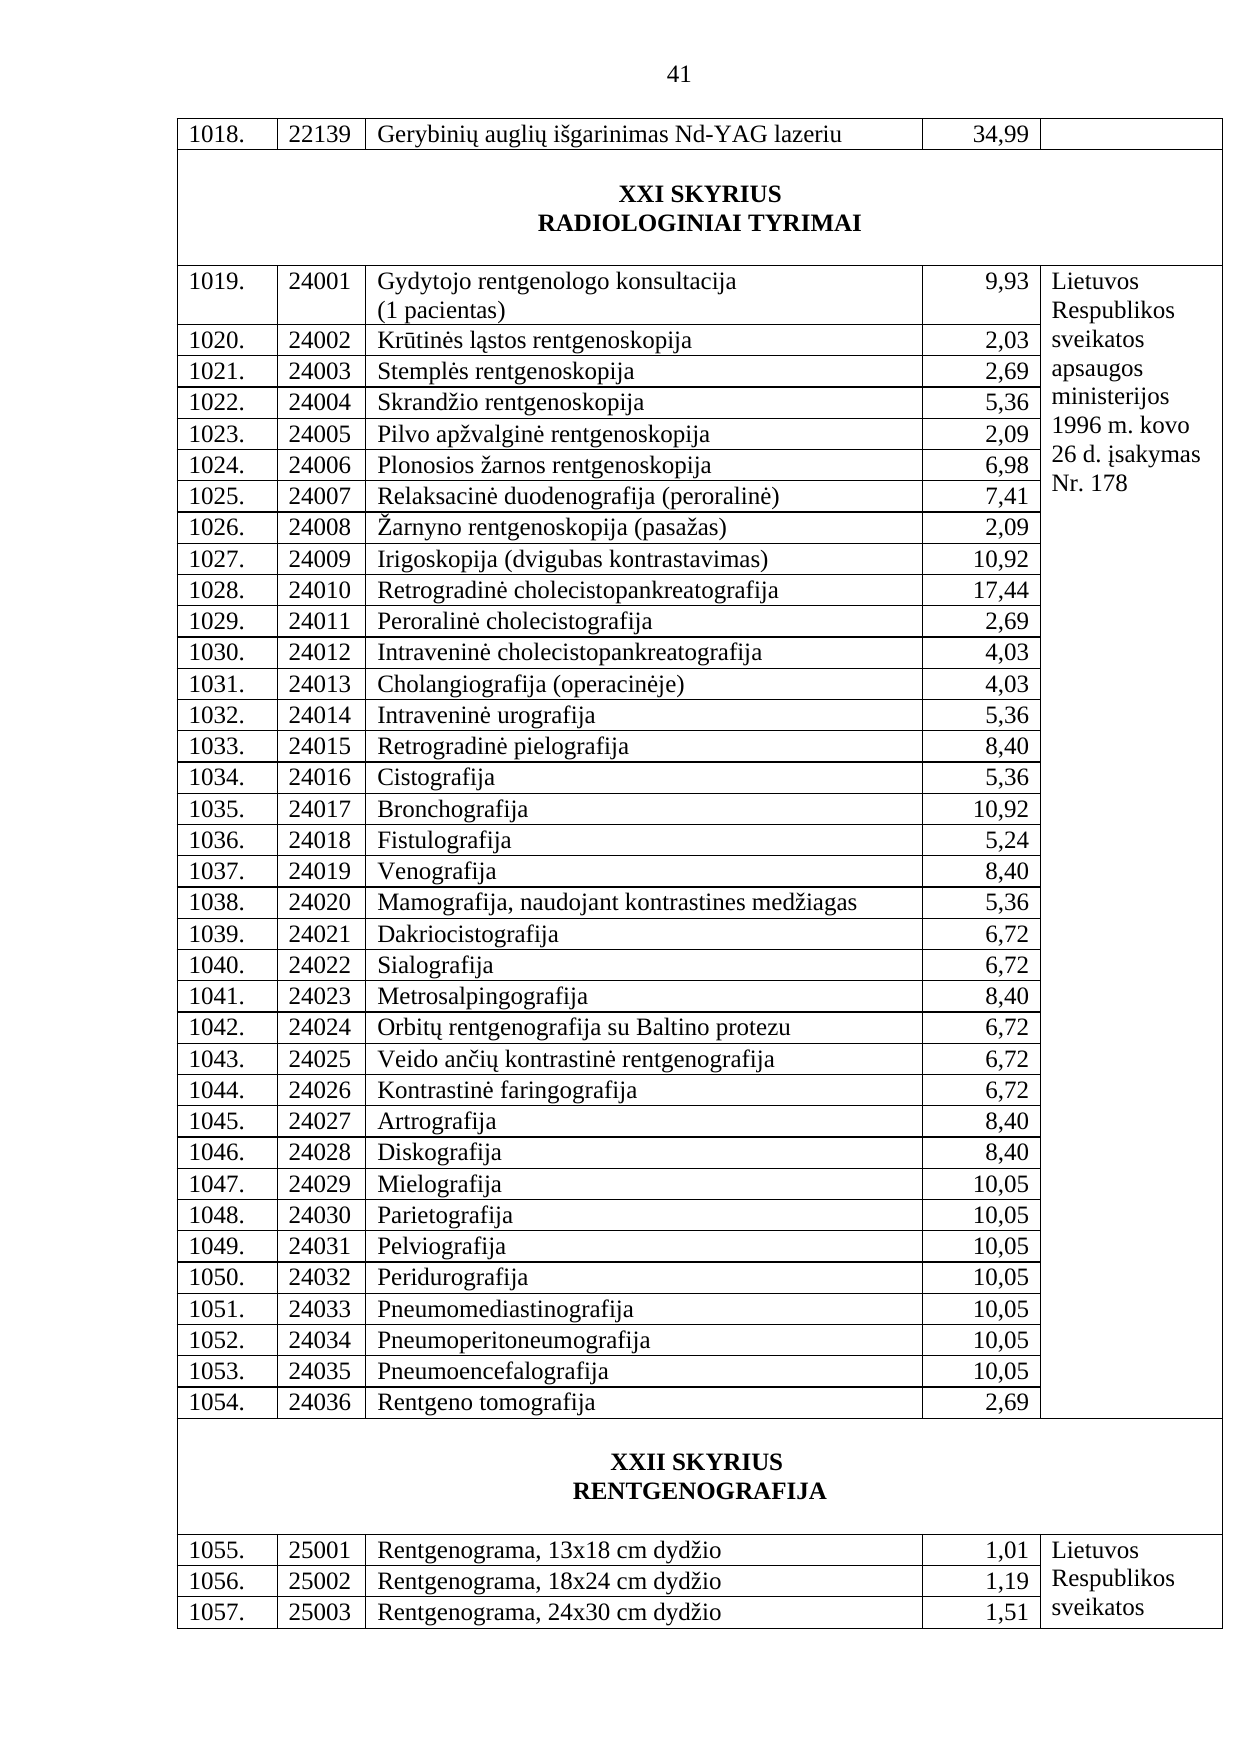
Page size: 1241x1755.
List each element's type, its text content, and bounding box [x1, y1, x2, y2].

table_cell 24011 [278, 606, 365, 636]
table_cell 10,05 [923, 1169, 1040, 1199]
table_cell 1042. [178, 1013, 277, 1043]
table_cell 1046. [178, 1138, 277, 1168]
table_cell Žarnyno rentgenoskopija (pasažas) [366, 513, 922, 543]
table_cell 7,41 [923, 481, 1040, 511]
table_cell 8,40 [923, 1106, 1040, 1136]
table_cell 1034. [178, 763, 277, 793]
table_cell Rentgenograma, 24x30 cm dydžio [366, 1597, 922, 1627]
table_cell Pelviografija [366, 1231, 922, 1261]
table_cell 9,93 [923, 266, 1040, 324]
table_cell 2,69 [923, 1388, 1040, 1418]
table_cell 1021. [178, 356, 277, 386]
table_cell 1057. [178, 1597, 277, 1627]
table_cell 24021 [278, 919, 365, 949]
table_cell Stemplės rentgenoskopija [366, 356, 922, 386]
table_cell 1037. [178, 856, 277, 886]
table_cell Retrogradinė pielografija [366, 731, 922, 761]
table_cell 2,69 [923, 356, 1040, 386]
table_cell 2,03 [923, 325, 1040, 355]
table_cell 24030 [278, 1200, 365, 1230]
table_cell 1032. [178, 700, 277, 730]
table_cell 1035. [178, 794, 277, 824]
table_cell 5,36 [923, 888, 1040, 918]
table_cell 1045. [178, 1106, 277, 1136]
table_cell 8,40 [923, 731, 1040, 761]
table_cell 1029. [178, 606, 277, 636]
table_cell 24005 [278, 419, 365, 449]
table_cell 24003 [278, 356, 365, 386]
table_cell 1027. [178, 544, 277, 574]
table_cell 24016 [278, 763, 365, 793]
table_cell Skrandžio rentgenoskopija [366, 388, 922, 418]
table_cell Retrogradinė cholecistopankreatografija [366, 575, 922, 605]
table_cell 24019 [278, 856, 365, 886]
table_cell 24031 [278, 1231, 365, 1261]
table_cell Lietuvos Respublikos sveikatos apsaugos ministerijos 1996 m. kovo 26 d. įsakymas Nr. 178 [1041, 266, 1222, 1418]
table_cell Peroralinė cholecistografija [366, 606, 922, 636]
table_cell 10,05 [923, 1325, 1040, 1355]
table_cell 10,92 [923, 544, 1040, 574]
table_cell 24007 [278, 481, 365, 511]
table_cell 1047. [178, 1169, 277, 1199]
table_cell 1018. [178, 119, 277, 149]
table_cell Diskografija [366, 1138, 922, 1168]
table_cell XXI SKYRIUS RADIOLOGINIAI TYRIMAI [178, 150, 1222, 265]
table_cell 24033 [278, 1294, 365, 1324]
table_cell 1041. [178, 981, 277, 1011]
table_cell 1054. [178, 1388, 277, 1418]
table_cell Cholangiografija (operacinėje) [366, 669, 922, 699]
table_cell 1043. [178, 1044, 277, 1074]
table_cell 1055. [178, 1535, 277, 1565]
table_cell 24004 [278, 388, 365, 418]
table_cell 1030. [178, 638, 277, 668]
table_cell Pneumomediastinografija [366, 1294, 922, 1324]
table_cell 5,36 [923, 700, 1040, 730]
table_cell 24009 [278, 544, 365, 574]
table_cell Mamografija, naudojant kontrastines medžiagas [366, 888, 922, 918]
table_cell 1023. [178, 419, 277, 449]
table_cell Fistulografija [366, 825, 922, 855]
table_cell 4,03 [923, 638, 1040, 668]
table_cell Rentgenograma, 18x24 cm dydžio [366, 1566, 922, 1596]
table_cell 1020. [178, 325, 277, 355]
table_cell 5,36 [923, 763, 1040, 793]
table_cell 10,92 [923, 794, 1040, 824]
table_cell 24018 [278, 825, 365, 855]
table_cell 24034 [278, 1325, 365, 1355]
table_cell Intraveninė urografija [366, 700, 922, 730]
table_cell 1028. [178, 575, 277, 605]
table_cell 10,05 [923, 1263, 1040, 1293]
table_cell 2,09 [923, 513, 1040, 543]
table_cell 1,51 [923, 1597, 1040, 1627]
table_cell 25001 [278, 1535, 365, 1565]
table_cell 24029 [278, 1169, 365, 1199]
table_cell 6,98 [923, 450, 1040, 480]
table_cell 2,09 [923, 419, 1040, 449]
table_cell 24032 [278, 1263, 365, 1293]
table_cell 1056. [178, 1566, 277, 1596]
table_cell 1052. [178, 1325, 277, 1355]
table_cell Cistografija [366, 763, 922, 793]
table_cell XXII SKYRIUS RENTGENOGRAFIJA [178, 1419, 1222, 1534]
table_cell Irigoskopija (dvigubas kontrastavimas) [366, 544, 922, 574]
table_cell Kontrastinė faringografija [366, 1075, 922, 1105]
table_cell 6,72 [923, 1013, 1040, 1043]
table_cell 24002 [278, 325, 365, 355]
table_cell 1038. [178, 888, 277, 918]
table_cell Metrosalpingografija [366, 981, 922, 1011]
table_cell Gerybinių auglių išgarinimas Nd-YAG lazeriu [366, 119, 922, 149]
table_cell Gydytojo rentgenologo konsultacija (1 pacientas) [366, 266, 922, 324]
table_cell Rentgenograma, 13x18 cm dydžio [366, 1535, 922, 1565]
table_cell 10,05 [923, 1294, 1040, 1324]
table_cell 1051. [178, 1294, 277, 1324]
table_cell Rentgeno tomografija [366, 1388, 922, 1418]
table_cell 1036. [178, 825, 277, 855]
table_cell 17,44 [923, 575, 1040, 605]
table_cell 24026 [278, 1075, 365, 1105]
table_cell 24027 [278, 1106, 365, 1136]
table_cell Orbitų rentgenografija su Baltino protezu [366, 1013, 922, 1043]
table_cell 1048. [178, 1200, 277, 1230]
table_cell 1,19 [923, 1566, 1040, 1596]
table_cell 8,40 [923, 981, 1040, 1011]
table_cell 24013 [278, 669, 365, 699]
table_cell [1041, 119, 1222, 149]
table_cell 8,40 [923, 1138, 1040, 1168]
table_cell Mielografija [366, 1169, 922, 1199]
table_cell Artrografija [366, 1106, 922, 1136]
table_cell 10,05 [923, 1356, 1040, 1386]
table_cell 24006 [278, 450, 365, 480]
table_cell 6,72 [923, 1044, 1040, 1074]
table_cell Veido ančių kontrastinė rentgenografija [366, 1044, 922, 1074]
table_cell Lietuvos Respublikos sveikatos [1041, 1535, 1222, 1627]
table_cell 24028 [278, 1138, 365, 1168]
table_cell 4,03 [923, 669, 1040, 699]
table_cell Dakriocistografija [366, 919, 922, 949]
table_cell Pilvo apžvalginė rentgenoskopija [366, 419, 922, 449]
table_cell Peridurografija [366, 1263, 922, 1293]
table_cell Pneumoperitoneumografija [366, 1325, 922, 1355]
table_cell Plonosios žarnos rentgenoskopija [366, 450, 922, 480]
table_cell 1022. [178, 388, 277, 418]
table_cell 24025 [278, 1044, 365, 1074]
table_cell Sialografija [366, 950, 922, 980]
table_cell 1049. [178, 1231, 277, 1261]
table_cell 34,99 [923, 119, 1040, 149]
table_cell 25003 [278, 1597, 365, 1627]
table_cell Pneumoencefalografija [366, 1356, 922, 1386]
table_cell 1033. [178, 731, 277, 761]
table_cell 24010 [278, 575, 365, 605]
table_cell Bronchografija [366, 794, 922, 824]
table_cell 24023 [278, 981, 365, 1011]
table_cell 1039. [178, 919, 277, 949]
table_cell 2,69 [923, 606, 1040, 636]
table_cell 24012 [278, 638, 365, 668]
table_cell 24036 [278, 1388, 365, 1418]
table_cell 6,72 [923, 950, 1040, 980]
table_cell 24035 [278, 1356, 365, 1386]
table_cell 1,01 [923, 1535, 1040, 1565]
table_cell 24017 [278, 794, 365, 824]
table_cell 24014 [278, 700, 365, 730]
table_cell 1019. [178, 266, 277, 324]
table_cell Parietografija [366, 1200, 922, 1230]
table_cell 1026. [178, 513, 277, 543]
table_cell 24001 [278, 266, 365, 324]
table_cell Krūtinės ląstos rentgenoskopija [366, 325, 922, 355]
table_cell 24022 [278, 950, 365, 980]
table_cell 24020 [278, 888, 365, 918]
table_cell 24015 [278, 731, 365, 761]
table_cell 22139 [278, 119, 365, 149]
table_cell 8,40 [923, 856, 1040, 886]
table_cell 10,05 [923, 1231, 1040, 1261]
table_cell 1053. [178, 1356, 277, 1386]
table_cell 1025. [178, 481, 277, 511]
table_cell 1044. [178, 1075, 277, 1105]
table_cell Venografija [366, 856, 922, 886]
table_cell 10,05 [923, 1200, 1040, 1230]
table_cell 1040. [178, 950, 277, 980]
table_cell 24008 [278, 513, 365, 543]
table_cell 24024 [278, 1013, 365, 1043]
table_cell 5,24 [923, 825, 1040, 855]
table_cell Intraveninė cholecistopankreatografija [366, 638, 922, 668]
table_cell 5,36 [923, 388, 1040, 418]
table_cell Relaksacinė duodenografija (peroralinė) [366, 481, 922, 511]
table_cell 6,72 [923, 1075, 1040, 1105]
table_cell 6,72 [923, 919, 1040, 949]
table_cell 1031. [178, 669, 277, 699]
table_cell 25002 [278, 1566, 365, 1596]
table_cell 1050. [178, 1263, 277, 1293]
table_cell 1024. [178, 450, 277, 480]
